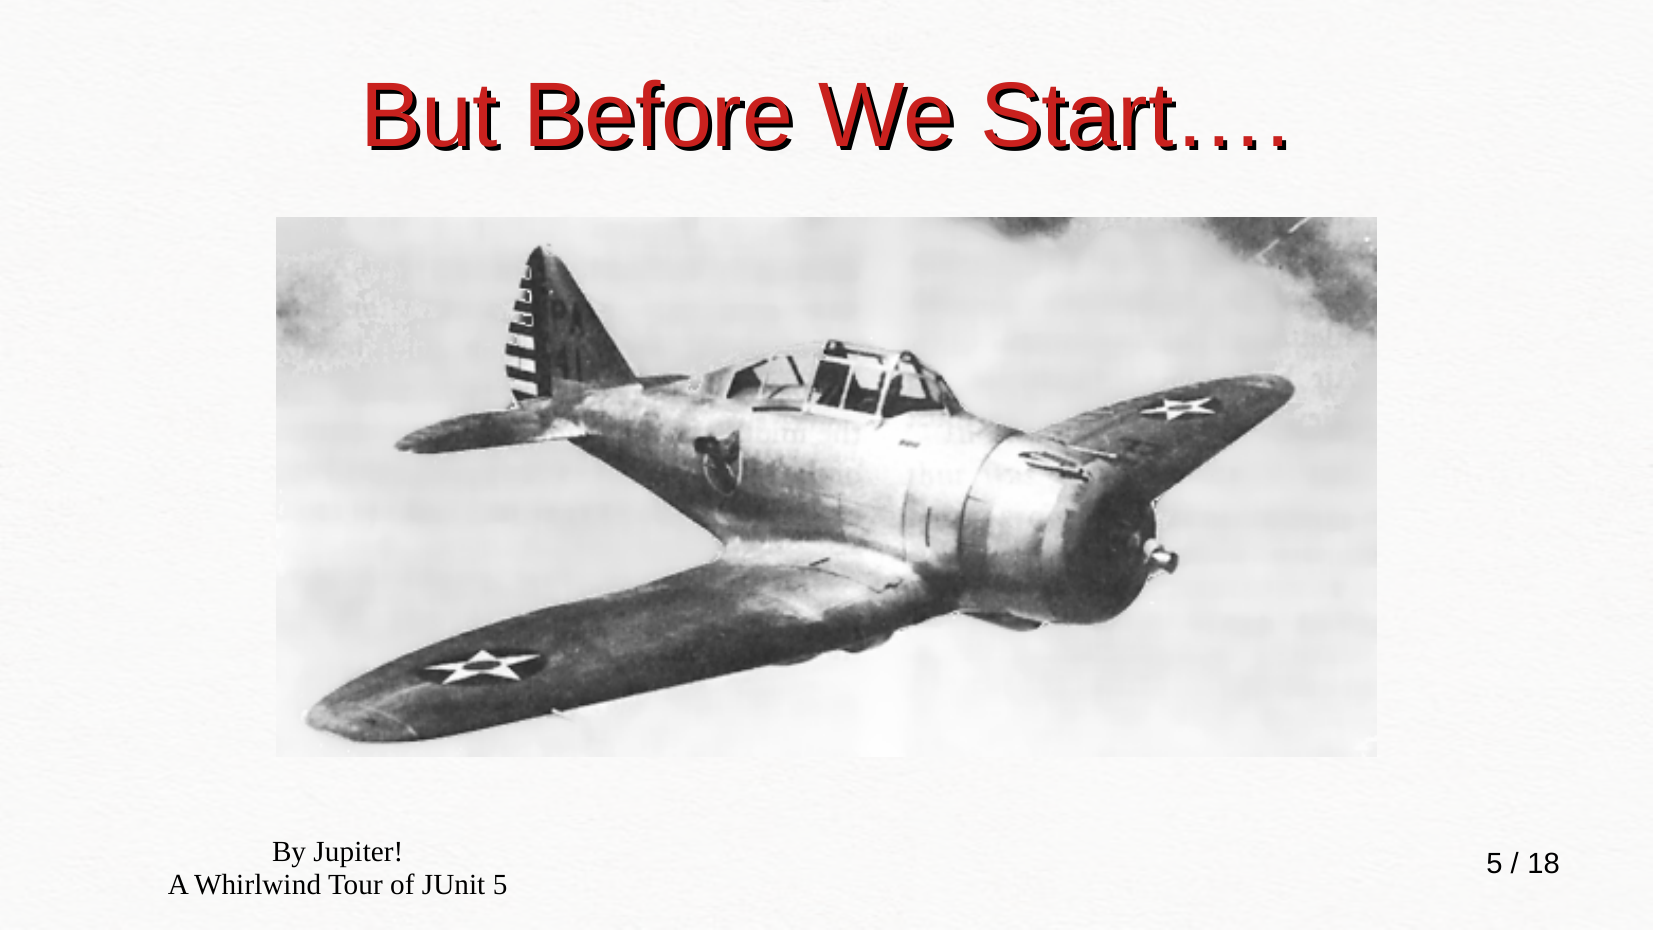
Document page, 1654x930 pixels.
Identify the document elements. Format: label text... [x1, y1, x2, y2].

picture [276, 217, 1377, 757]
title But Before We Start…. [82, 37, 1571, 193]
